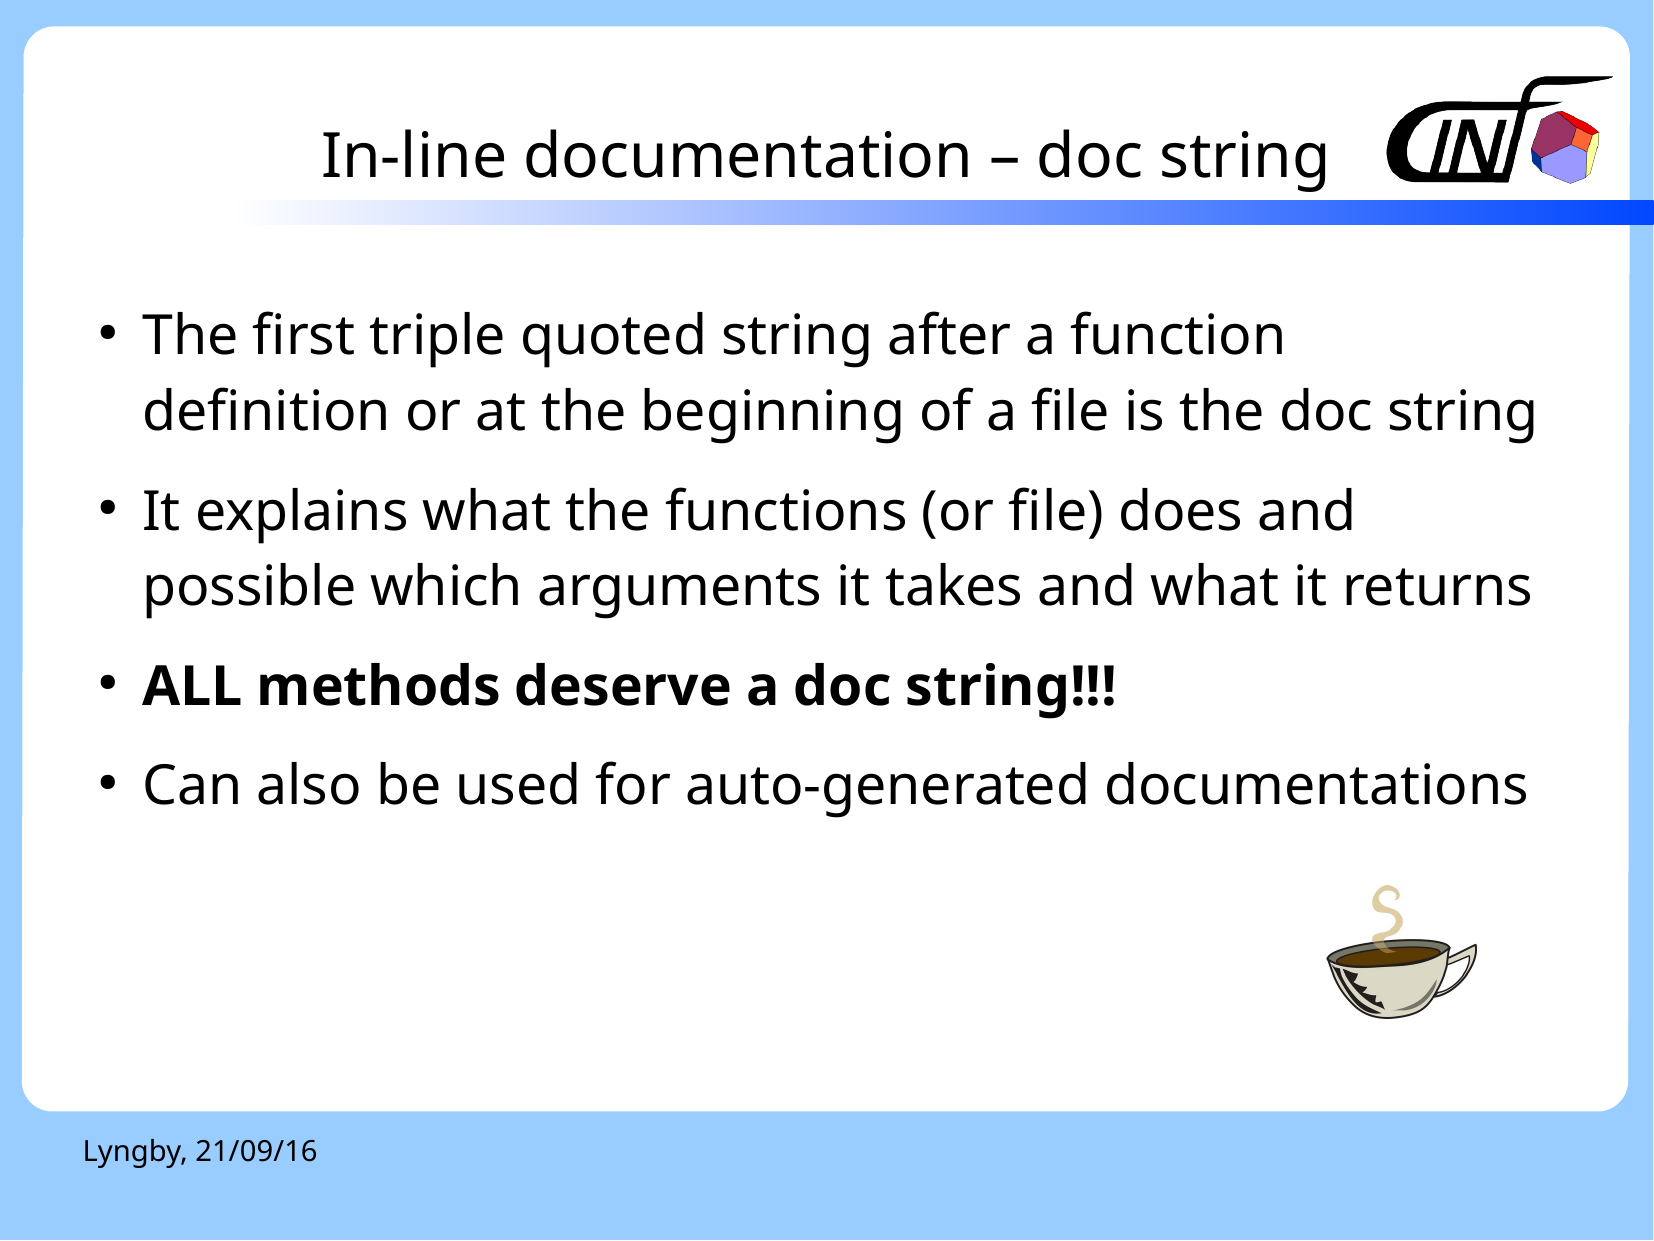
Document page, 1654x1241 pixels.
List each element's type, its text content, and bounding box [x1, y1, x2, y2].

text_box [34, 23, 1524, 246]
list The first triple quoted string after a function definition or at the beginning of a file is the doc string It explains what the functions (or file) does and possible which arguments it takes and what it returns ALL methods deserve a doc string!!! Can also be used for auto-generated documentations [83, 296, 1546, 1038]
title In-line documentation – doc string [82, 49, 1571, 257]
picture [1326, 885, 1477, 1019]
picture [1571, 76, 1613, 184]
